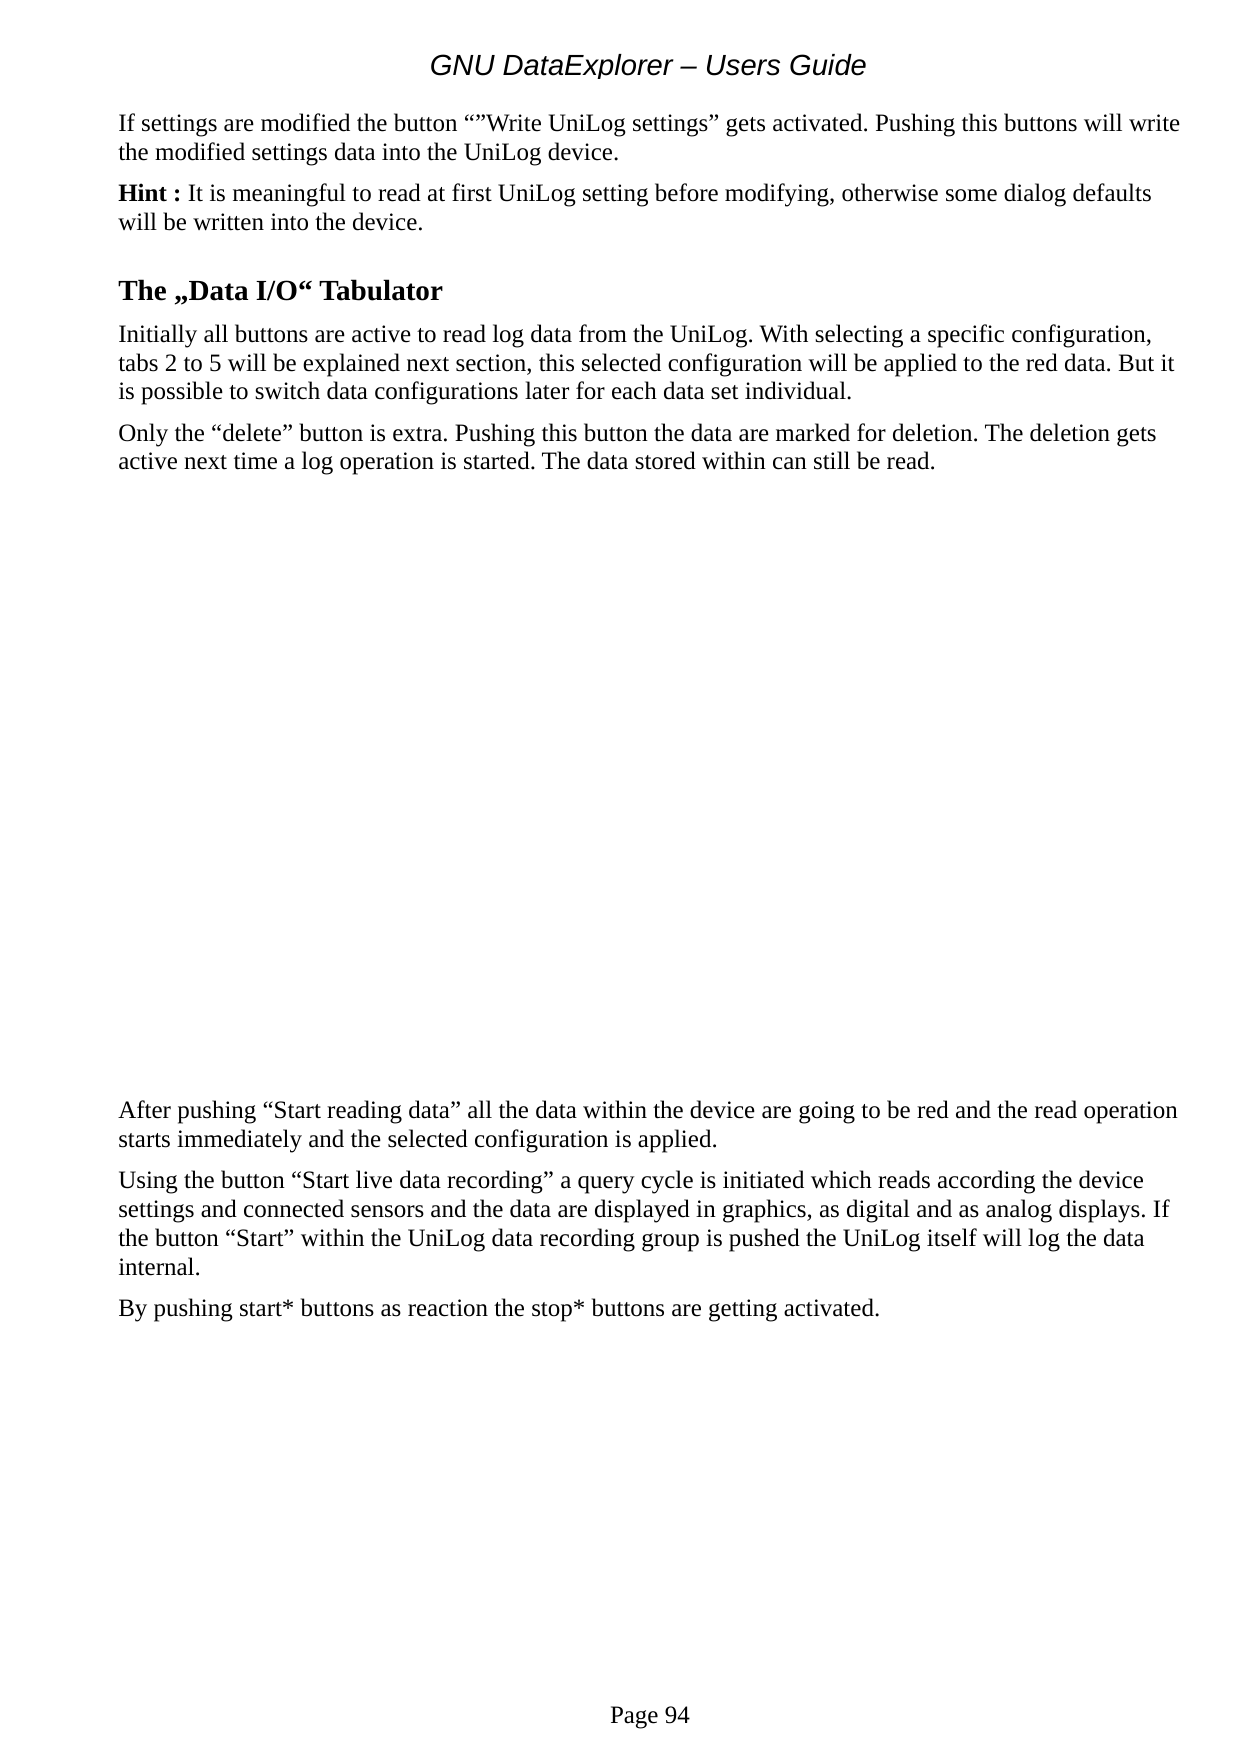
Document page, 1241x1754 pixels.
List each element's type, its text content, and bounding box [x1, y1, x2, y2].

subtitle The „Data I/O“ Tabulator [118, 273, 1181, 306]
text After pushing “Start reading data” all the data within the device are going to be red and the read operation starts immediately and the selected configuration is applied. [118, 1096, 1181, 1153]
text If settings are modified the button “”Write UniLog settings” gets activated. Pushing this buttons will write the modified settings data into the UniLog device. [118, 108, 1181, 165]
text By pushing start* buttons as reaction the stop* buttons are getting activated. [118, 1293, 1181, 1322]
text Only the “delete” button is extra. Pushing this button the data are marked for deletion. The deletion gets active next time a log operation is started. The data stored within can still be read. [118, 418, 1181, 475]
text Using the button “Start live data recording” a query cycle is initiated which reads according the device settings and connected sensors and the data are displayed in graphics, as digital and as analog displays. If the button “Start” within the UniLog data recording group is pushed the UniLog itself will log the data internal. [118, 1166, 1181, 1281]
text Initially all buttons are active to read log data from the UniLog. With selecting a specific configuration, tabs 2 to 5 will be explained next section, this selected configuration will be applied to the red data. But it is possible to switch data configurations later for each data set individual. [118, 319, 1181, 405]
text Hint : It is meaningful to read at first UniLog setting before modifying, otherwise some dialog defaults will be written into the device. [118, 178, 1181, 235]
